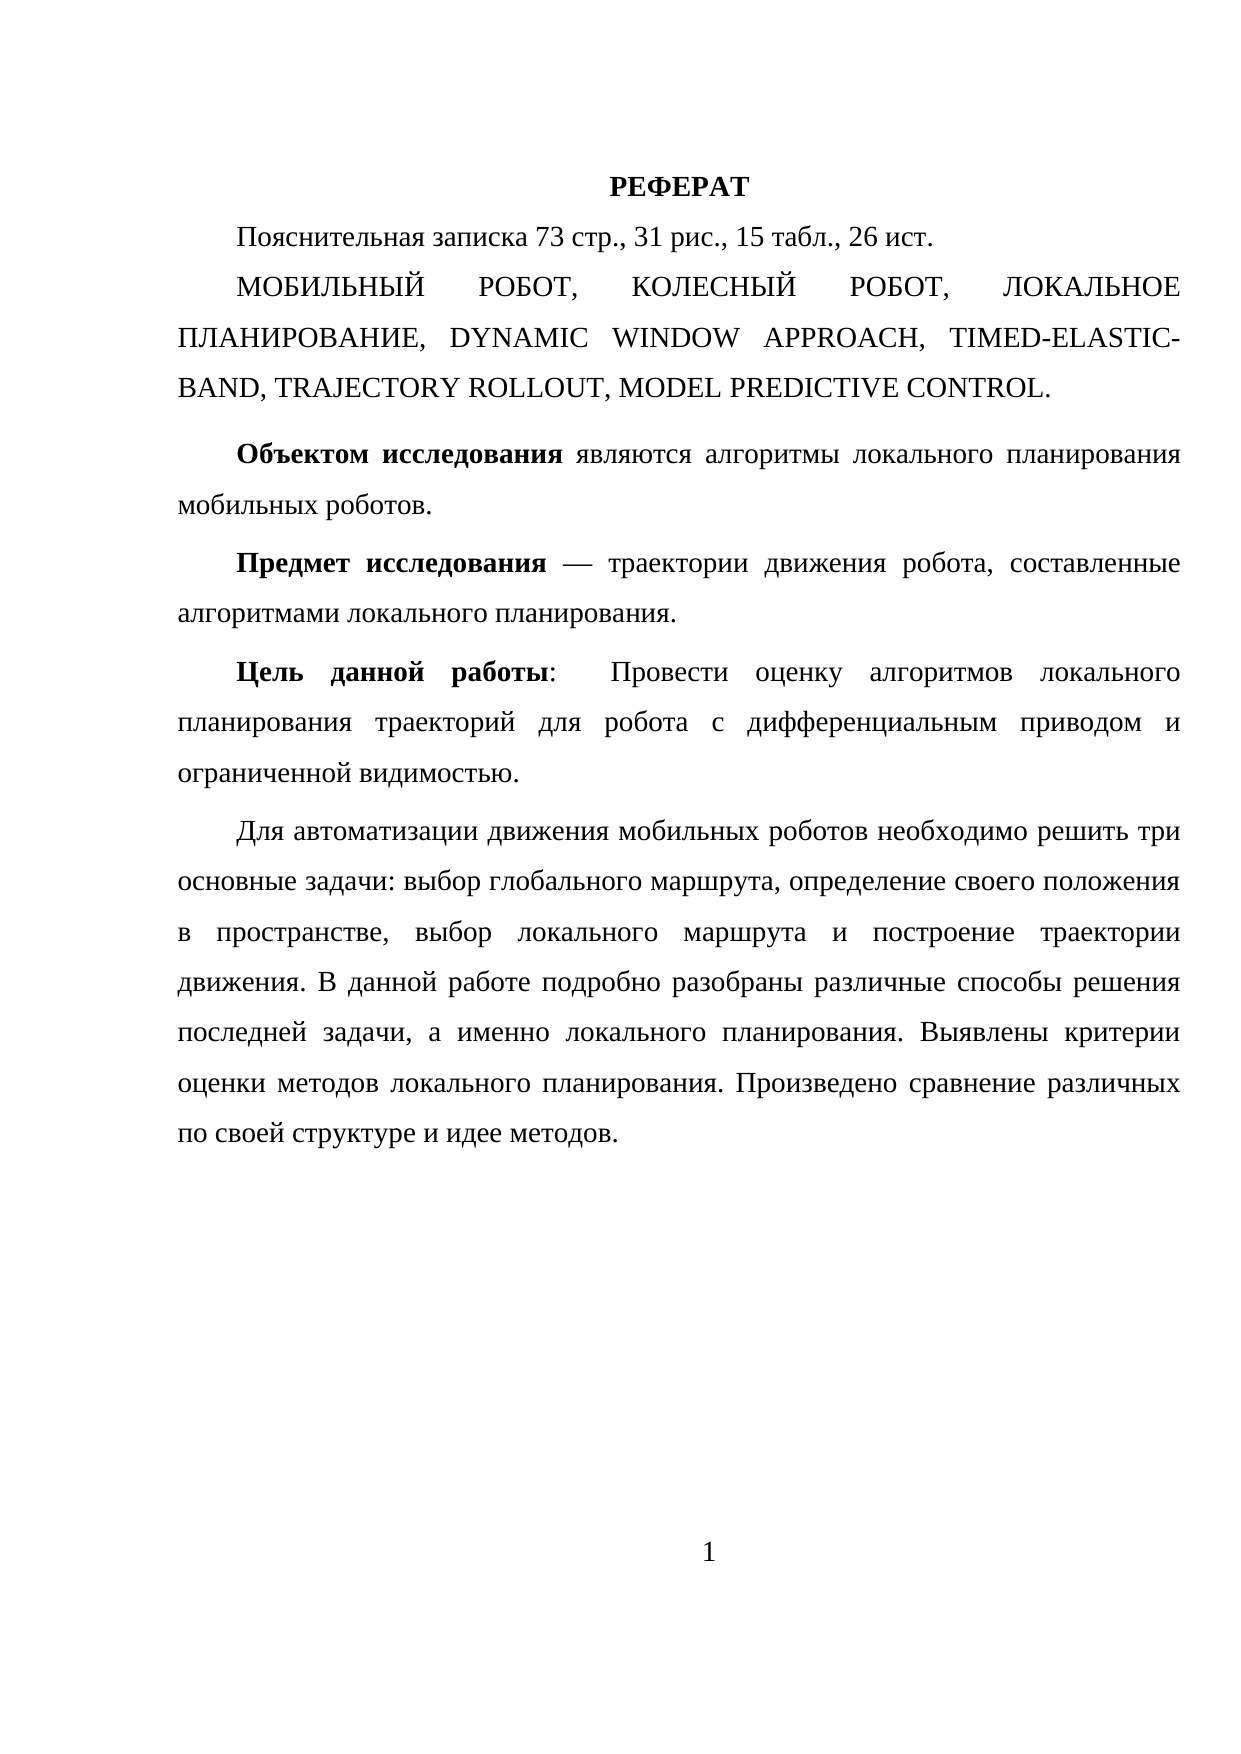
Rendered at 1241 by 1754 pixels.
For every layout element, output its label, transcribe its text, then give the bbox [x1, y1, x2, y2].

text Пояснительная записка 73 стр., 31 рис., 15 табл., 26 ист. [177, 219, 1181, 253]
text Для автоматизации движения мобильных роботов необходимо решить три основные задачи: выбор глобального маршрута, определение своего положения в пространстве, выбор локального маршрута и построение траектории движения. В данной работе подробно разобраны различные способы решения последней задачи, а именно локального планирования. Выявлены критерии оценки методов локального планирования. Произведено сравнение различных по своей структуре и идее методов. [177, 813, 1181, 1148]
text Цель данной работы: Провести оценку алгоритмов локального планирования траекторий для робота с дифференциальным приводом и ограниченной видимостью. [177, 654, 1181, 788]
text Реферат [177, 169, 1181, 202]
text Предмет исследования — траектории движения робота, составленные алгоритмами локального планирования. [177, 545, 1181, 629]
text Объектом исследования являются алгоритмы локального планирования мобильных роботов. [177, 437, 1181, 520]
text МОБИЛЬНЫЙ РОБОТ, КОЛЕСНЫЙ РОБОТ, ЛОКАЛЬНОЕ ПЛАНИРОВАНИЕ, DYNAMIC WINDOW APPROACH, TIMED-ELASTIC-BAND, TRAJECTORY ROLLOUT, MODEL PREDICTIVE CONTROL. [177, 269, 1181, 403]
